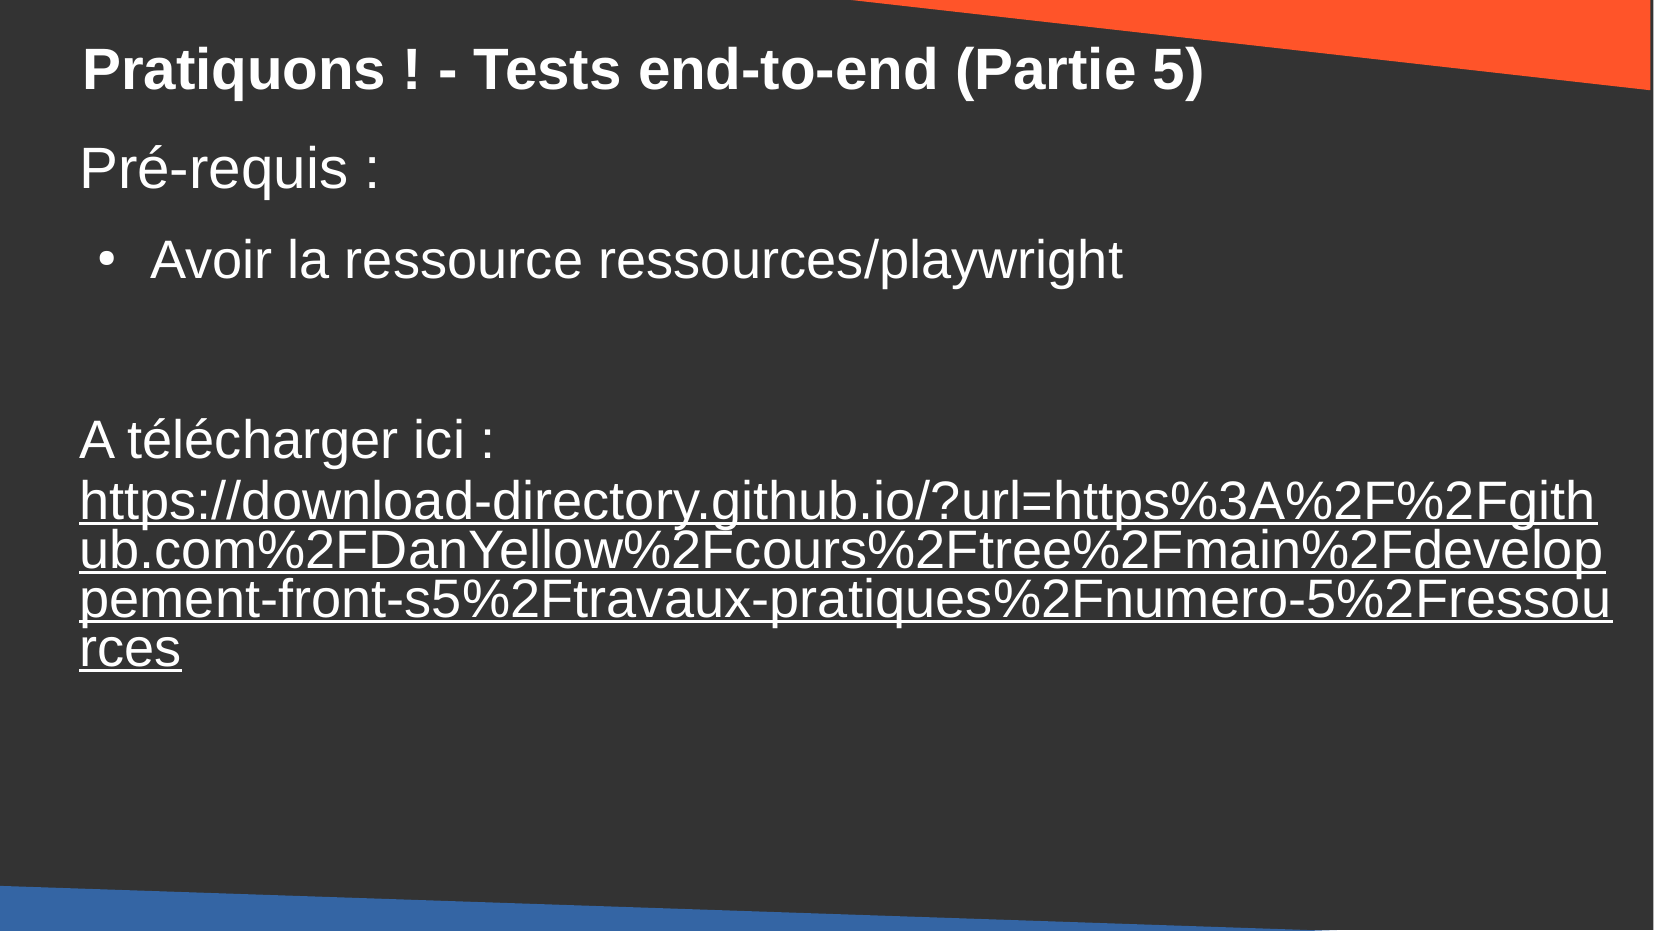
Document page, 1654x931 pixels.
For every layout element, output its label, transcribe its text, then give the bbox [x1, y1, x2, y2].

text_box [851, 0, 1651, 91]
list Pré-requis : Avoir la ressource ressources/playwright A télécharger ici : https://download-directory.github.io/?url=https%3A%2F%2Fgithub.com%2FDanYellow%2Fcours%2Ftree%2Fmain%2Fdeveloppement-front-s5%2Ftravaux-pratiques%2Fnumero-5%2Fressources [79, 135, 1619, 721]
title Pratiquons ! - Tests end-to-end (Partie 5) [82, 37, 1571, 114]
text_box [0, 885, 1337, 931]
